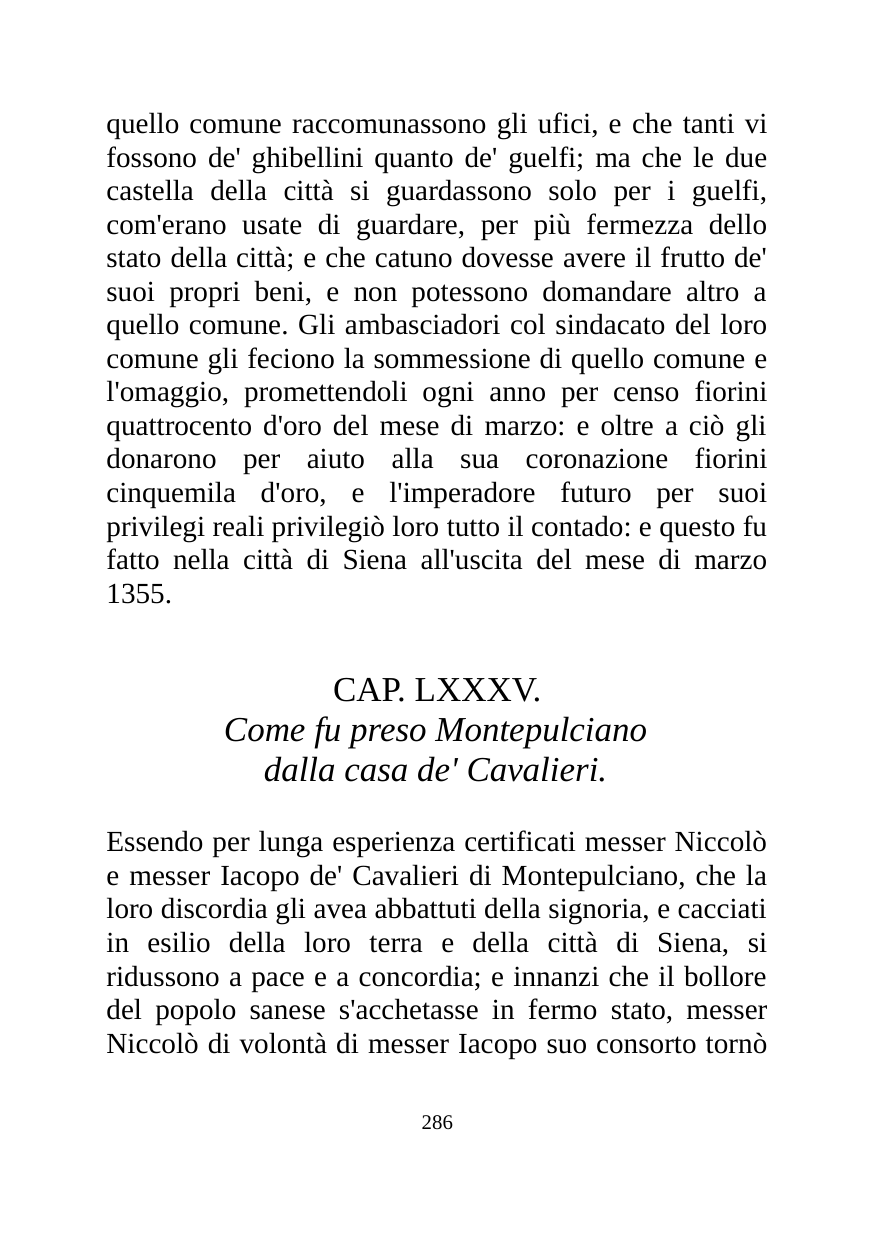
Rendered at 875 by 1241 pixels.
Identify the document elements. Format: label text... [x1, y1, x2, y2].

text Essendo per lunga esperienza certificati messer Niccolò e messer Iacopo de' Cavalieri di Montepulciano, che la loro discordia gli avea abbattuti della signoria, e cacciati in esilio della loro terra e della città di Siena, si ridussono a pace e a concordia; e innanzi che il bollore del popolo sanese s'acchetasse in fermo stato, messer Niccolò di volontà di messer Iacopo suo consorto tornò [106, 824, 768, 1059]
subtitle CAP. LXXXV. Come fu preso Montepulciano dalla casa de' Cavalieri. [106, 668, 768, 789]
text quello comune raccomunassono gli ufici, e che tanti vi fossono de' ghibellini quanto de' guelfi; ma che le due castella della città si guardassono solo per i guelfi, com'erano usate di guardare, per più fermezza dello stato della città; e che catuno dovesse avere il frutto de' suoi propri beni, e non potessono domandare altro a quello comune. Gli ambasciadori col sindacato del loro comune gli feciono la sommessione di quello comune e l'omaggio, promettendoli ogni anno per censo fiorini quattrocento d'oro del mese di marzo: e oltre a ciò gli donarono per aiuto alla sua coronazione fiorini cinquemila d'oro, e l'imperadore futuro per suoi privilegi reali privilegiò loro tutto il contado: e questo fu fatto nella città di Siena all'uscita del mese di marzo 1355. [106, 106, 768, 609]
